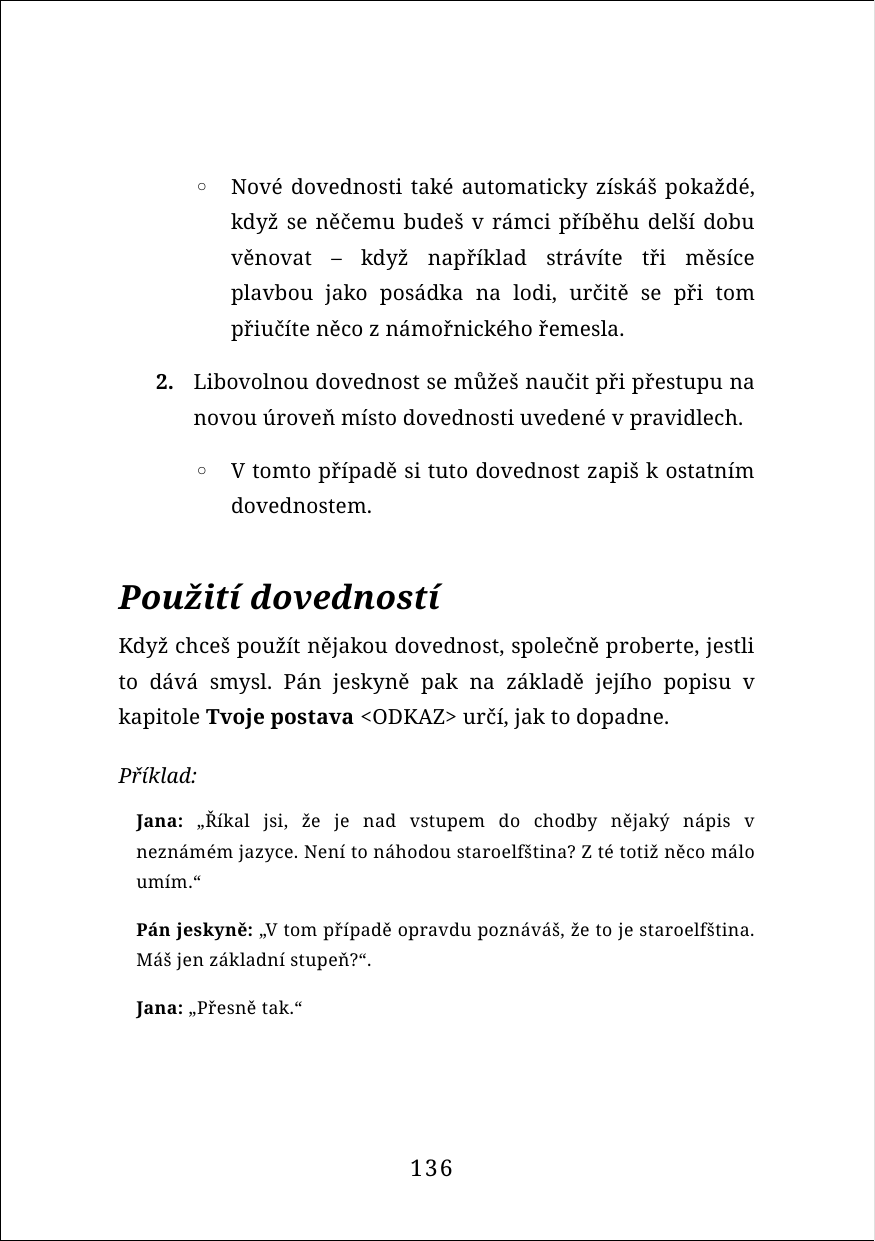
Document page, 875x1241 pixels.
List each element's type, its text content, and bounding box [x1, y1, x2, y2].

list V tomto případě si tuto dovednost zapiš k ostatním dovednostem. [193, 456, 756, 520]
text Příklad: [118, 762, 756, 790]
text Když chceš použít nějakou dovednost, společně proberte, jestli to dává smysl. Pán jeskyně pak na základě jejího popisu v kapitole Tvoje postava <ODKAZ> určí, jak to dopadne. [118, 631, 756, 731]
text Pán jeskyně: „V tom případě opravdu poznáváš, že to je staroelfština. Máš jen základní stupeň?“. [136, 917, 756, 972]
text Jana: „Přesně tak.“ [136, 995, 756, 1019]
subtitle Použití dovedností [118, 574, 756, 619]
text Jana: „Říkal jsi, že je nad vstupem do chodby nějaký nápis v neznámém jazyce. Není to náhodou staroelfština? Z té totiž něco málo umím.“ [136, 809, 756, 893]
list Libovolnou dovednost se můžeš naučit při přestupu na novou úroveň místo dovednosti uvedené v pravidlech. [156, 367, 756, 431]
list Nové dovednosti také automaticky získáš pokaždé, když se něčemu budeš v rámci příběhu delší dobu věnovat – když například strávíte tři měsíce plavbou jako posádka na lodi, určitě se při tom přiučíte něco z námořnického řemesla. [193, 172, 756, 342]
